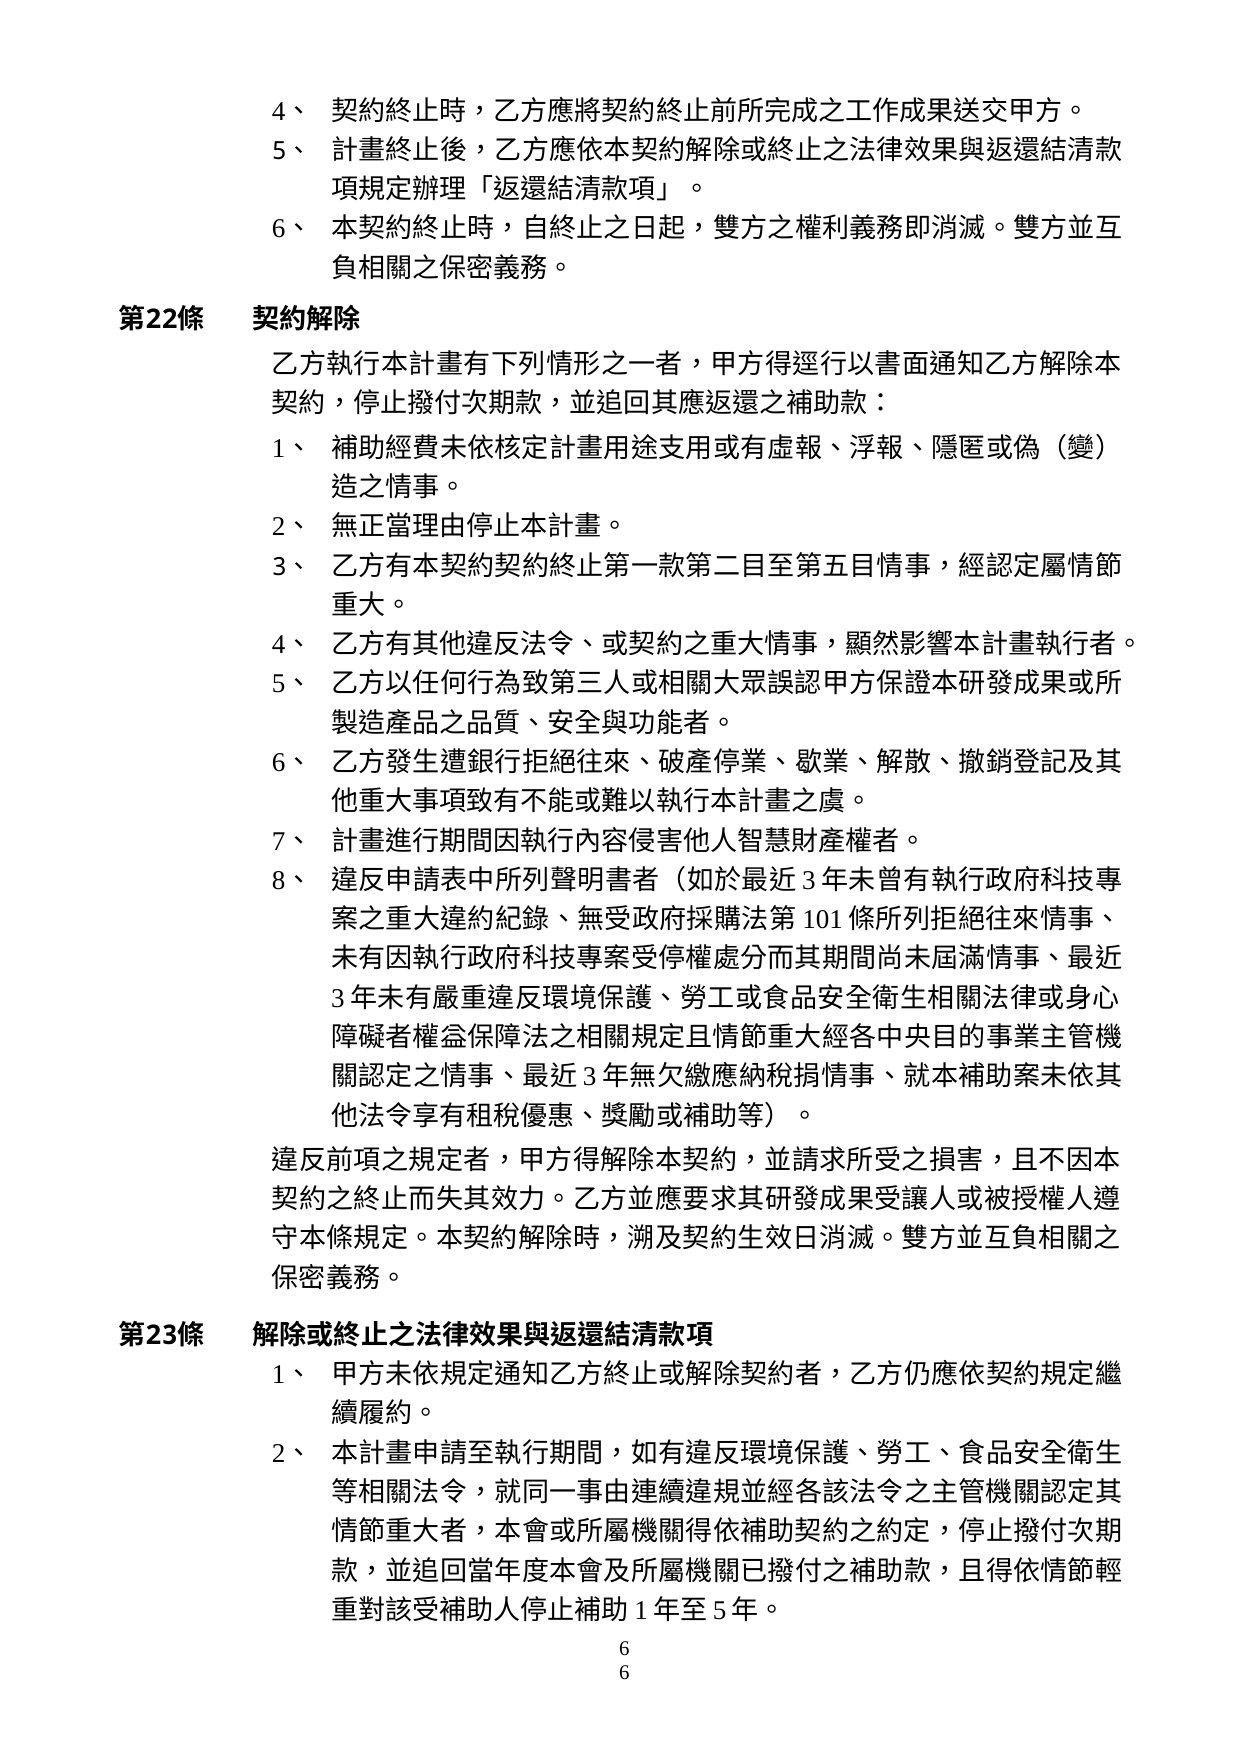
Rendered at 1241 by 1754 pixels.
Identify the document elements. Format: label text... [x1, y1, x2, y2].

list 無正當理由停止本計畫。 [272, 504, 1122, 544]
list 違反申請表中所列聲明書者（如於最近3年未曾有執行政府科技專案之重大違約紀錄、無受政府採購法第101條所列拒絕往來情事、未有因執行政府科技專案受停權處分而其期間尚未屆滿情事、最近3年未有嚴重違反環境保護、勞工或食品安全衛生相關法律或身心障礙者權益保障法之相關規定且情節重大經各中央目的事業主管機關認定之情事、最近3年無欠繳應納稅捐情事、就本補助案未依其他法令享有租稅優惠、獎勵或補助等）。 [272, 858, 1122, 1133]
list 契約解除 [118, 297, 1122, 337]
text 乙方執行本計畫有下列情形之一者，甲方得逕行以書面通知乙方解除本契約，停止撥付次期款，並追回其應返還之補助款： [272, 342, 1122, 421]
list 乙方以任何行為致第三人或相關大眾誤認甲方保證本研發成果或所製造產品之品質、安全與功能者。 [272, 661, 1122, 740]
list 本契約終止時，自終止之日起，雙方之權利義務即消滅。雙方並互負相關之保密義務。 [272, 206, 1122, 285]
list 計畫進行期間因執行內容侵害他人智慧財產權者。 [272, 818, 1122, 858]
list 乙方有其他違反法令、或契約之重大情事，顯然影響本計畫執行者。 [272, 622, 1122, 661]
list 甲方未依規定通知乙方終止或解除契約者，乙方仍應依契約規定繼續履約。 [272, 1352, 1122, 1431]
list 契約終止時，乙方應將契約終止前所完成之工作成果送交甲方。 [272, 89, 1122, 128]
list 本計畫申請至執行期間，如有違反環境保護、勞工、食品安全衛生等相關法令，就同一事由連續違規並經各該法令之主管機關認定其情節重大者，本會或所屬機關得依補助契約之約定，停止撥付次期款，並追回當年度本會及所屬機關已撥付之補助款，且得依情節輕重對該受補助人停止補助1年至5年。 [272, 1431, 1122, 1627]
list 補助經費未依核定計畫用途支用或有虛報、浮報、隱匿或偽（變）造之情事。 [272, 426, 1122, 504]
list 解除或終止之法律效果與返還結清款項 [118, 1313, 1122, 1352]
list 乙方發生遭銀行拒絕往來、破產停業、歇業、解散、撤銷登記及其他重大事項致有不能或難以執行本計畫之虞。 [272, 740, 1122, 818]
text 違反前項之規定者，甲方得解除本契約，並請求所受之損害，且不因本契約之終止而失其效力。乙方並應要求其研發成果受讓人或被授權人遵守本條規定。本契約解除時，溯及契約生效日消滅。雙方並互負相關之保密義務。 [272, 1138, 1122, 1295]
list 計畫終止後，乙方應依本契約第二十三條規定辦理「返還結清款項」。 [272, 128, 1122, 206]
list 乙方有本契約第二十一條第一款第二目至第五目情事，經認定屬情節重大。 [272, 544, 1122, 622]
